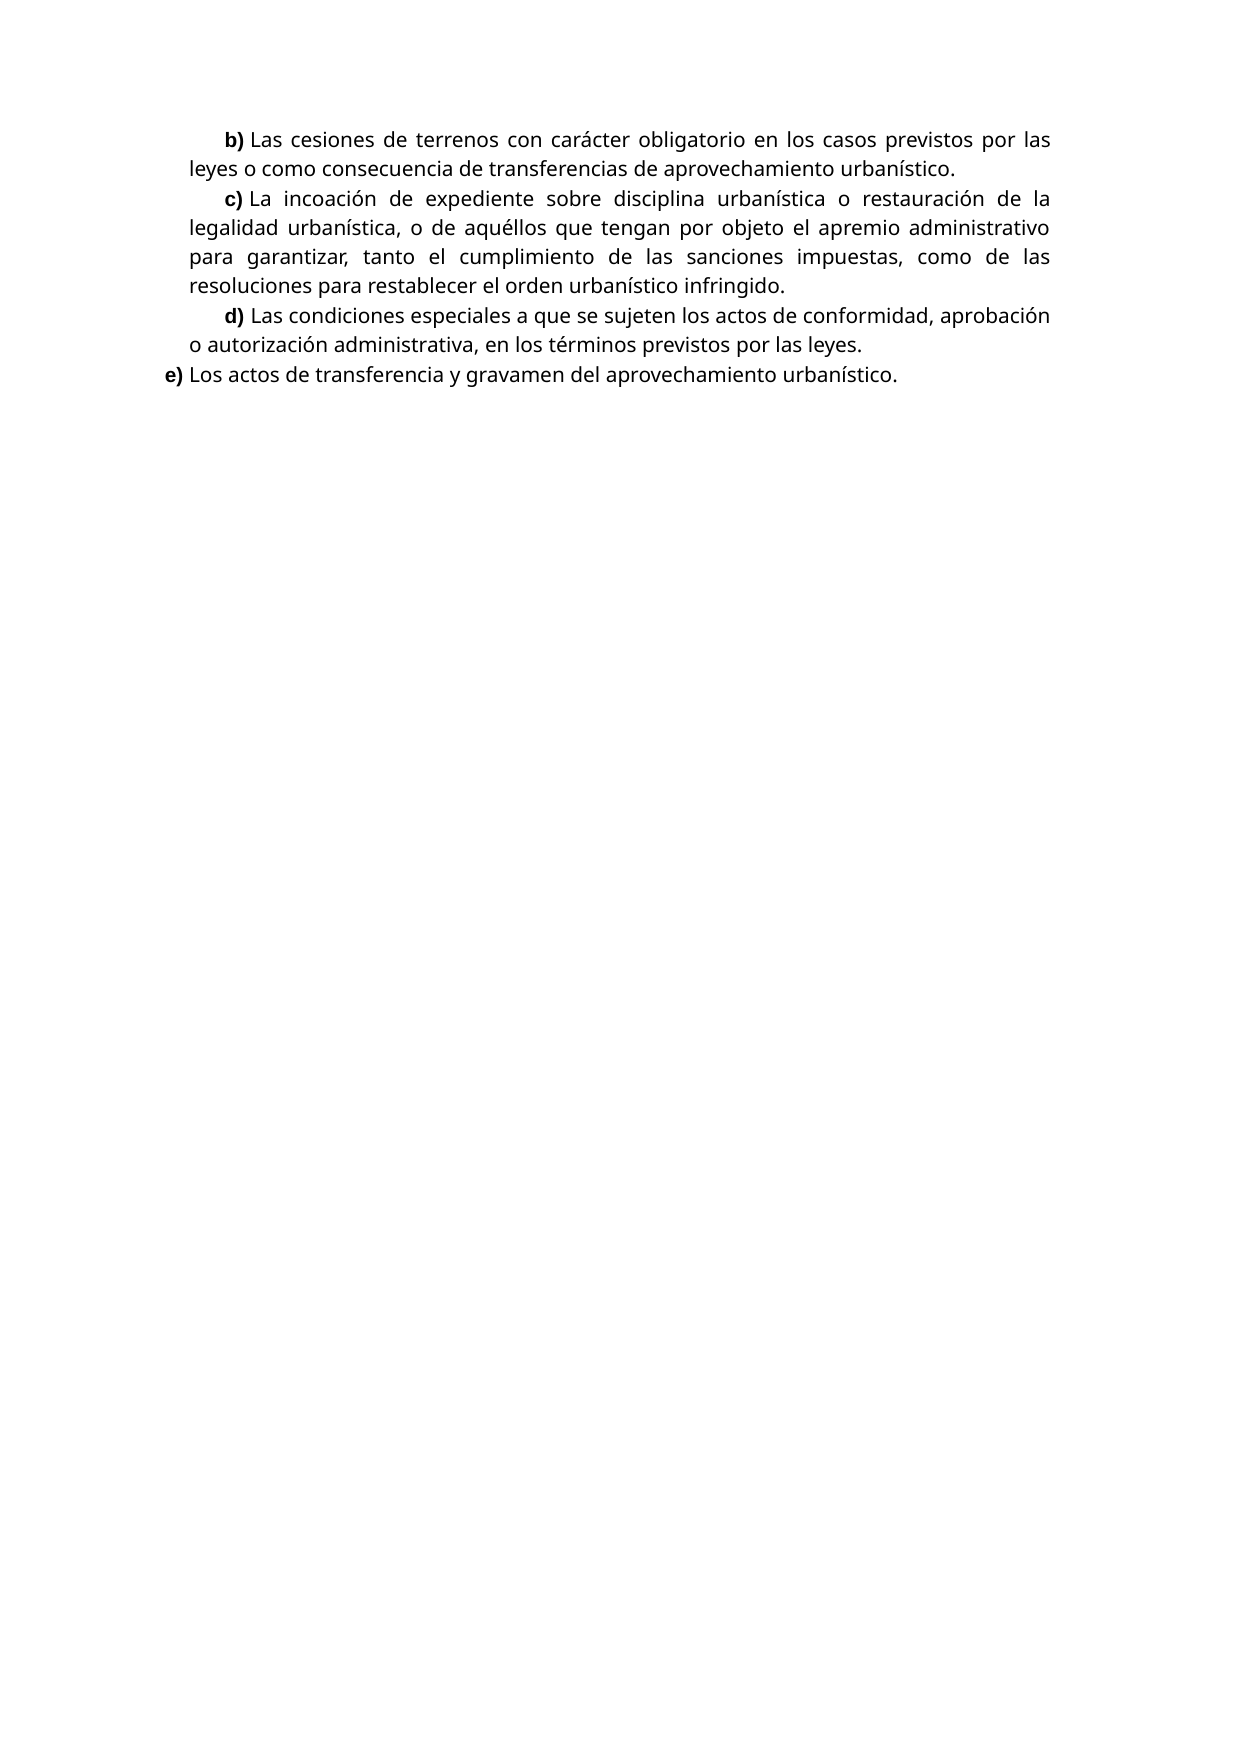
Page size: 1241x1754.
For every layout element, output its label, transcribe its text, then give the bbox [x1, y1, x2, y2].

list La incoación de expediente sobre disciplina urbanística o restauración de la legalidad urbanística, o de aquéllos que tengan por objeto el apremio administrativo para garantizar, tanto el cumplimiento de las sanciones impuestas, como de las resoluciones para restablecer el orden urbanístico infringido. [189, 184, 1051, 300]
list Los actos de transferencia y gravamen del aprovechamiento urbanístico. [164, 360, 1184, 388]
list Las condiciones especiales a que se sujeten los actos de conformidad, aprobación o autorización administrativa, en los términos previstos por las leyes. [189, 301, 1051, 359]
list Las cesiones de terrenos con carácter obligatorio en los casos previstos por las leyes o como consecuencia de transferencias de aprovechamiento urbanístico. [189, 125, 1051, 183]
